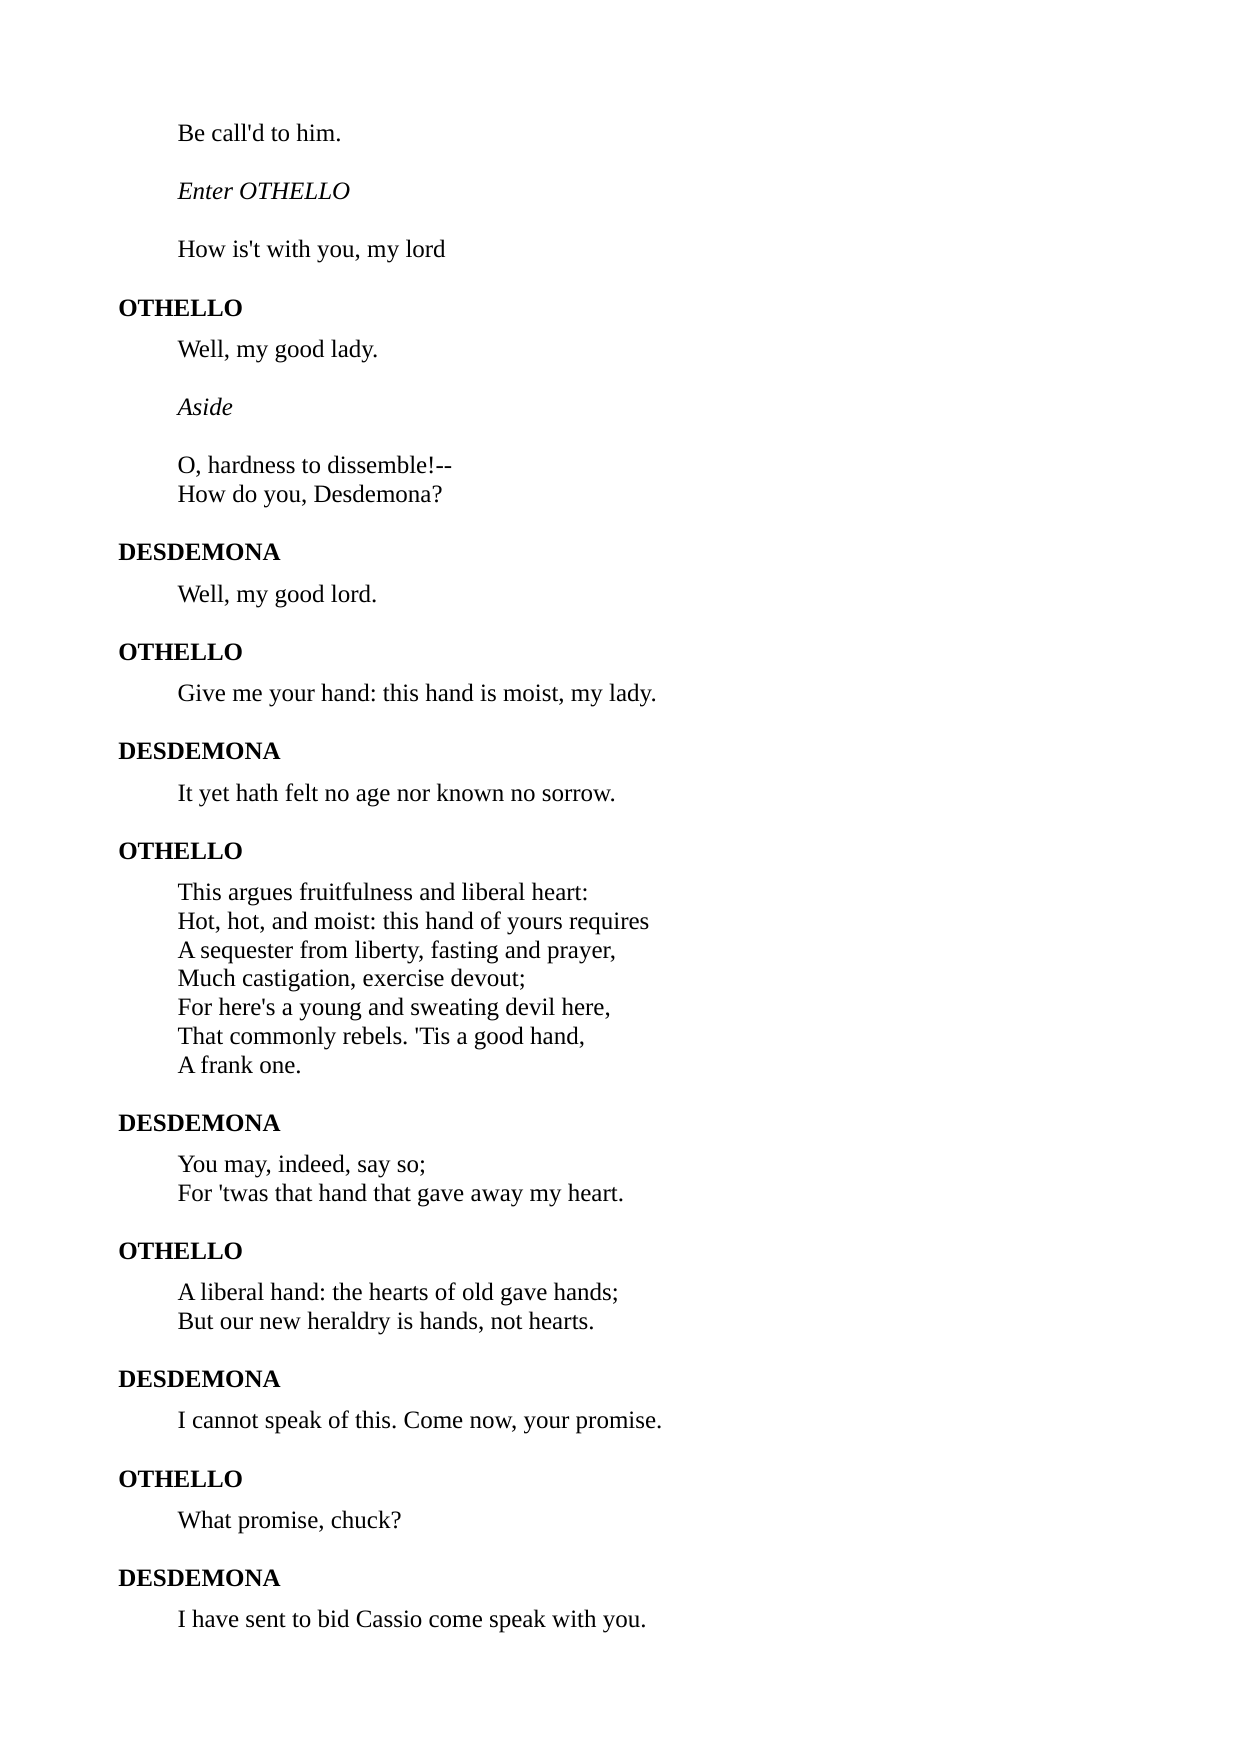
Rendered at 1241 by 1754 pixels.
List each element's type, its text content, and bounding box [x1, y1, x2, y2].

text Aside [177, 392, 1063, 421]
text A liberal hand: the hearts of old gave hands; But our new heraldry is hands, not hearts. [177, 1277, 1063, 1335]
text DESDEMONA [118, 1364, 1122, 1393]
text You may, indeed, say so; For 'twas that hand that gave away my heart. [177, 1149, 1063, 1207]
text DESDEMONA [118, 537, 1122, 566]
text OTHELLO [118, 1464, 1122, 1493]
text OTHELLO [118, 293, 1122, 322]
text How is't with you, my lord [177, 234, 1063, 263]
text This argues fruitfulness and liberal heart: Hot, hot, and moist: this hand of yours requires A sequester from liberty, fasting and prayer, Much castigation, exercise devout; For here's a young and sweating devil here, That commonly rebels. 'Tis a good hand, A frank one. [177, 877, 1063, 1078]
text DESDEMONA [118, 1108, 1122, 1137]
text Well, my good lady. [177, 334, 1063, 363]
text OTHELLO [118, 836, 1122, 865]
text It yet hath felt no age nor known no sorrow. [177, 778, 1063, 806]
text O, hardness to dissemble!-- How do you, Desdemona? [177, 451, 1063, 508]
text I cannot speak of this. Come now, your promise. [177, 1406, 1063, 1434]
text Be call'd to him. [177, 118, 1063, 147]
text DESDEMONA [118, 736, 1122, 765]
text Give me your hand: this hand is moist, my lady. [177, 678, 1063, 707]
text Enter OTHELLO [177, 176, 1063, 205]
text Well, my good lord. [177, 579, 1063, 607]
text What promise, chuck? [177, 1505, 1063, 1534]
text DESDEMONA [118, 1563, 1122, 1592]
text OTHELLO [118, 1236, 1122, 1265]
text OTHELLO [118, 637, 1122, 666]
text I have sent to bid Cassio come speak with you. [177, 1604, 1063, 1633]
